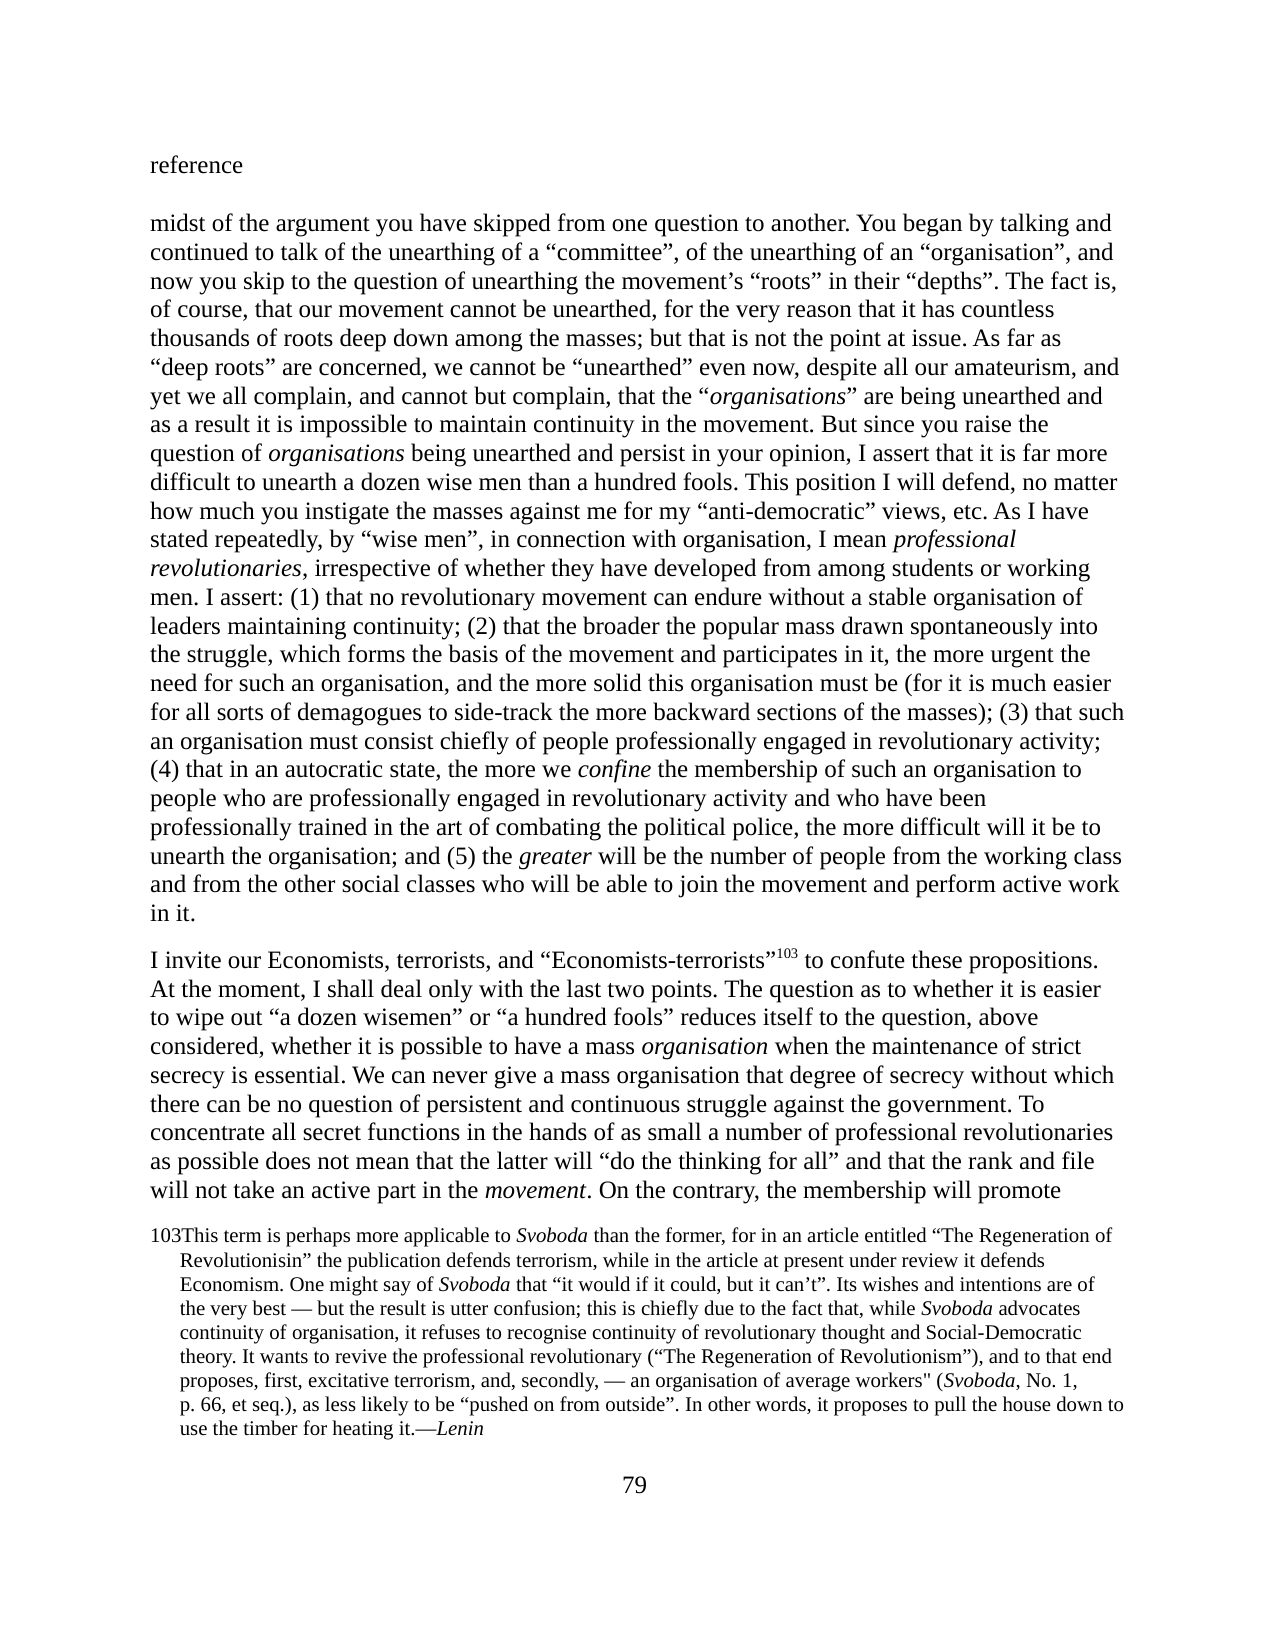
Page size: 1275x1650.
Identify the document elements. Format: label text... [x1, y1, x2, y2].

text midst of the argument you have skipped from one question to another. You began by talking and continued to talk of the unearthing of a “committee”, of the unearthing of an “organisation”, and now you skip to the question of unearthing the movement’s “roots” in their “depths”. The fact is, of course, that our movement cannot be unearthed, for the very reason that it has countless thousands of roots deep down among the masses; but that is not the point at issue. As far as “deep roots” are concerned, we cannot be “unearthed” even now, despite all our amateurism, and yet we all complain, and cannot but complain, that the “organisations” are being unearthed and as a result it is impossible to maintain continuity in the movement. But since you raise the question of organisations being unearthed and persist in your opinion, I assert that it is far more difficult to unearth a dozen wise men than a hundred fools. This position I will defend, no matter how much you instigate the masses against me for my “anti-democratic” views, etc. As I have stated repeatedly, by “wise men”, in connection with organisation, I mean professional revolutionaries, irrespective of whether they have developed from among students or working men. I assert: (1) that no revolutionary movement can endure without a stable organisation of leaders maintaining continuity; (2) that the broader the popular mass drawn spontaneously into the struggle, which forms the basis of the movement and participates in it, the more urgent the need for such an organisation, and the more solid this organisation must be (for it is much easier for all sorts of demagogues to side-track the more backward sections of the masses); (3) that such an organisation must consist chiefly of people professionally engaged in revolutionary activity; (4) that in an autocratic state, the more we confine the membership of such an organisation to people who are professionally engaged in revolutionary activity and who have been professionally trained in the art of combating the political police, the more difficult will it be to unearth the organisation; and (5) the greater will be the number of people from the working class and from the other social classes who will be able to join the movement and perform active work in it. [150, 208, 1125, 927]
text I invite our Economists, terrorists, and “Economists-terrorists” to confute these propositions. At the moment, I shall deal only with the last two points. The question as to whether it is easier to wipe out “a dozen wisemen” or “a hundred fools” reduces itself to the question, above considered, whether it is possible to have a mass organisation when the maintenance of strict secrecy is essential. We can never give a mass organisation that degree of secrecy without which there can be no question of persistent and continuous struggle against the government. To concentrate all secret functions in the hands of as small a number of professional revolutionaries as possible does not mean that the latter will “do the thinking for all” and that the rank and file will not take an active part in the movement. On the contrary, the membership will promote [150, 945, 1125, 1204]
text This term is perhaps more applicable to Svoboda than the former, for in an article entitled “The Regeneration of Revolutionisin” the publication defends terrorism, while in the article at present under review it defends Economism. One might say of Svoboda that “it would if it could, but it can’t”. Its wishes and intentions are of the very best — but the result is utter confusion; this is chiefly due to the fact that, while Svoboda advocates continuity of organisation, it refuses to recognise continuity of revolutionary thought and Social-Democratic theory. It wants to revive the professional revolutionary (“The Regeneration of Revolutionism”), and to that end proposes, first, excitative terrorism, and, secondly, — an organisation of average workers" (Svoboda, No. 1, p. 66, et seq.), as less likely to be “pushed on from outside”. In other words, it proposes to pull the house down to use the timber for heating it.—Lenin [150, 1223, 1125, 1440]
